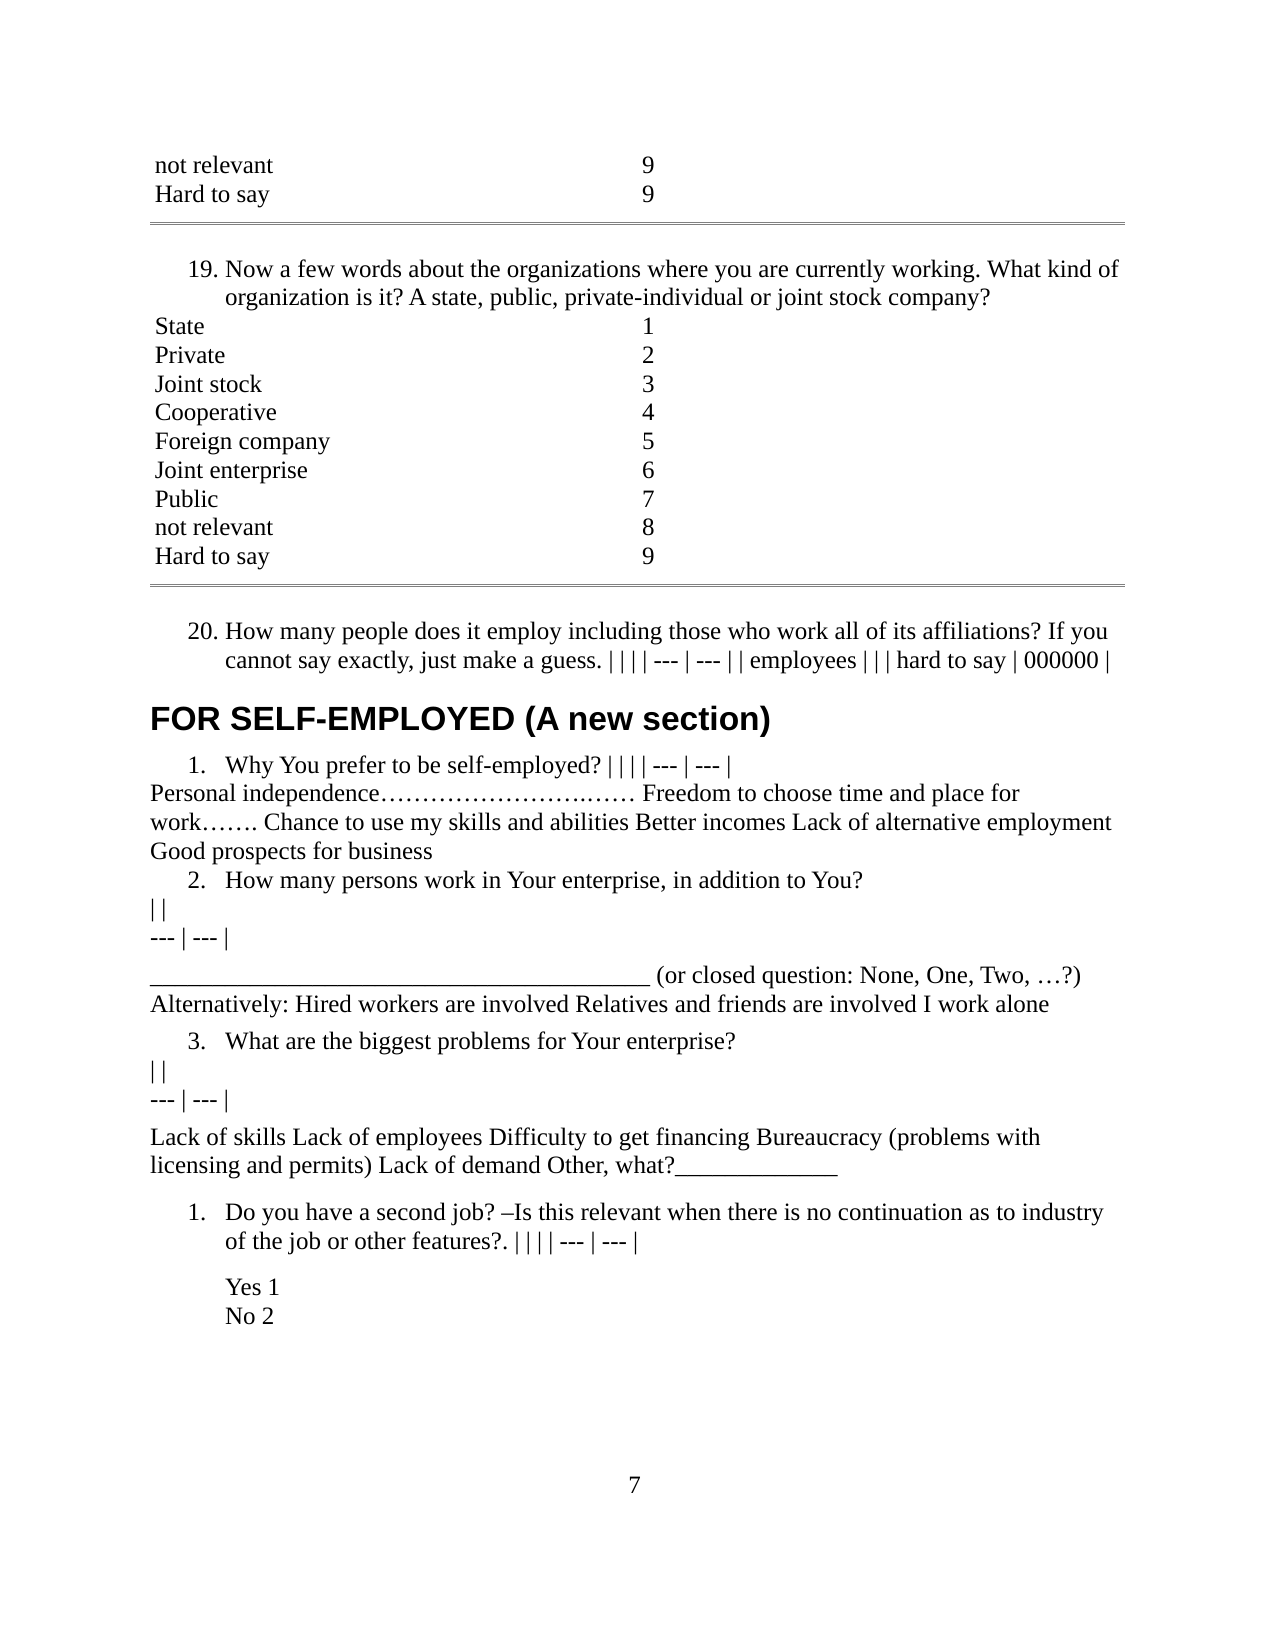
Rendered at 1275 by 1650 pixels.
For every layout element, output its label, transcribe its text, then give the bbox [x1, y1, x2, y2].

list Now a few words about the organizations where you are currently working. What kind of organization is it? A state, public, private-individual or joint stock company? [187, 254, 1125, 311]
table_cell Joint enterprise [150, 455, 637, 484]
table_cell Hard to say [150, 541, 637, 570]
list Do you have a second job? –Is this relevant when there is no continuation as to industry of the job or other features?. | | | | --- | --- | [187, 1197, 1125, 1254]
text Personal independence…………………….…… Freedom to choose time and place for work……. Chance to use my skills and abilities Better incomes Lack of alternative employment Good prospects for business [150, 778, 1125, 865]
list What are the biggest problems for Your enterprise? [187, 1026, 1125, 1055]
text | | --- | --- | [150, 893, 1125, 951]
table_cell 5 [638, 426, 1125, 455]
table_cell not relevant [150, 150, 637, 179]
table_cell Hard to say [150, 179, 637, 207]
table_cell 3 [638, 369, 1125, 397]
table_cell Cooperative [150, 398, 637, 426]
list How many persons work in Your enterprise, in addition to You? [187, 865, 1125, 893]
list Why You prefer to be self-employed? | | | | --- | --- | [187, 750, 1125, 778]
list How many people does it employ including those who work all of its affiliations? If you cannot say exactly, just make a guess. | | | | --- | --- | | employees | | | hard to say | 000000 | [187, 616, 1125, 673]
table_cell 9 [638, 179, 1125, 207]
table_cell 7 [638, 484, 1125, 512]
text Lack of skills Lack of employees Difficulty to get financing Bureaucracy (problems with licensing and permits) Lack of demand Other, what?_____________ [150, 1122, 1125, 1179]
table_cell Joint stock [150, 369, 637, 397]
table_cell 8 [638, 513, 1125, 541]
table_cell Public [150, 484, 637, 512]
table_cell 6 [638, 455, 1125, 484]
text ________________________________________ (or closed question: None, One, Two, …?) Alternatively: Hired workers are involved Relatives and friends are involved I work alone [150, 960, 1125, 1017]
table_cell 2 [638, 340, 1125, 369]
table_cell Private [150, 340, 637, 369]
table_cell Foreign company [150, 426, 637, 455]
text | | --- | --- | [150, 1055, 1125, 1113]
list Yes 1 No 2 [187, 1272, 1125, 1330]
table_header 1 [638, 311, 1125, 340]
table_cell not relevant [150, 513, 637, 541]
table_cell 9 [638, 150, 1125, 179]
table_cell 4 [638, 398, 1125, 426]
table_header State [150, 311, 637, 340]
table_cell 9 [638, 541, 1125, 570]
subtitle FOR SELF-EMPLOYED (A new section) [150, 698, 1125, 737]
